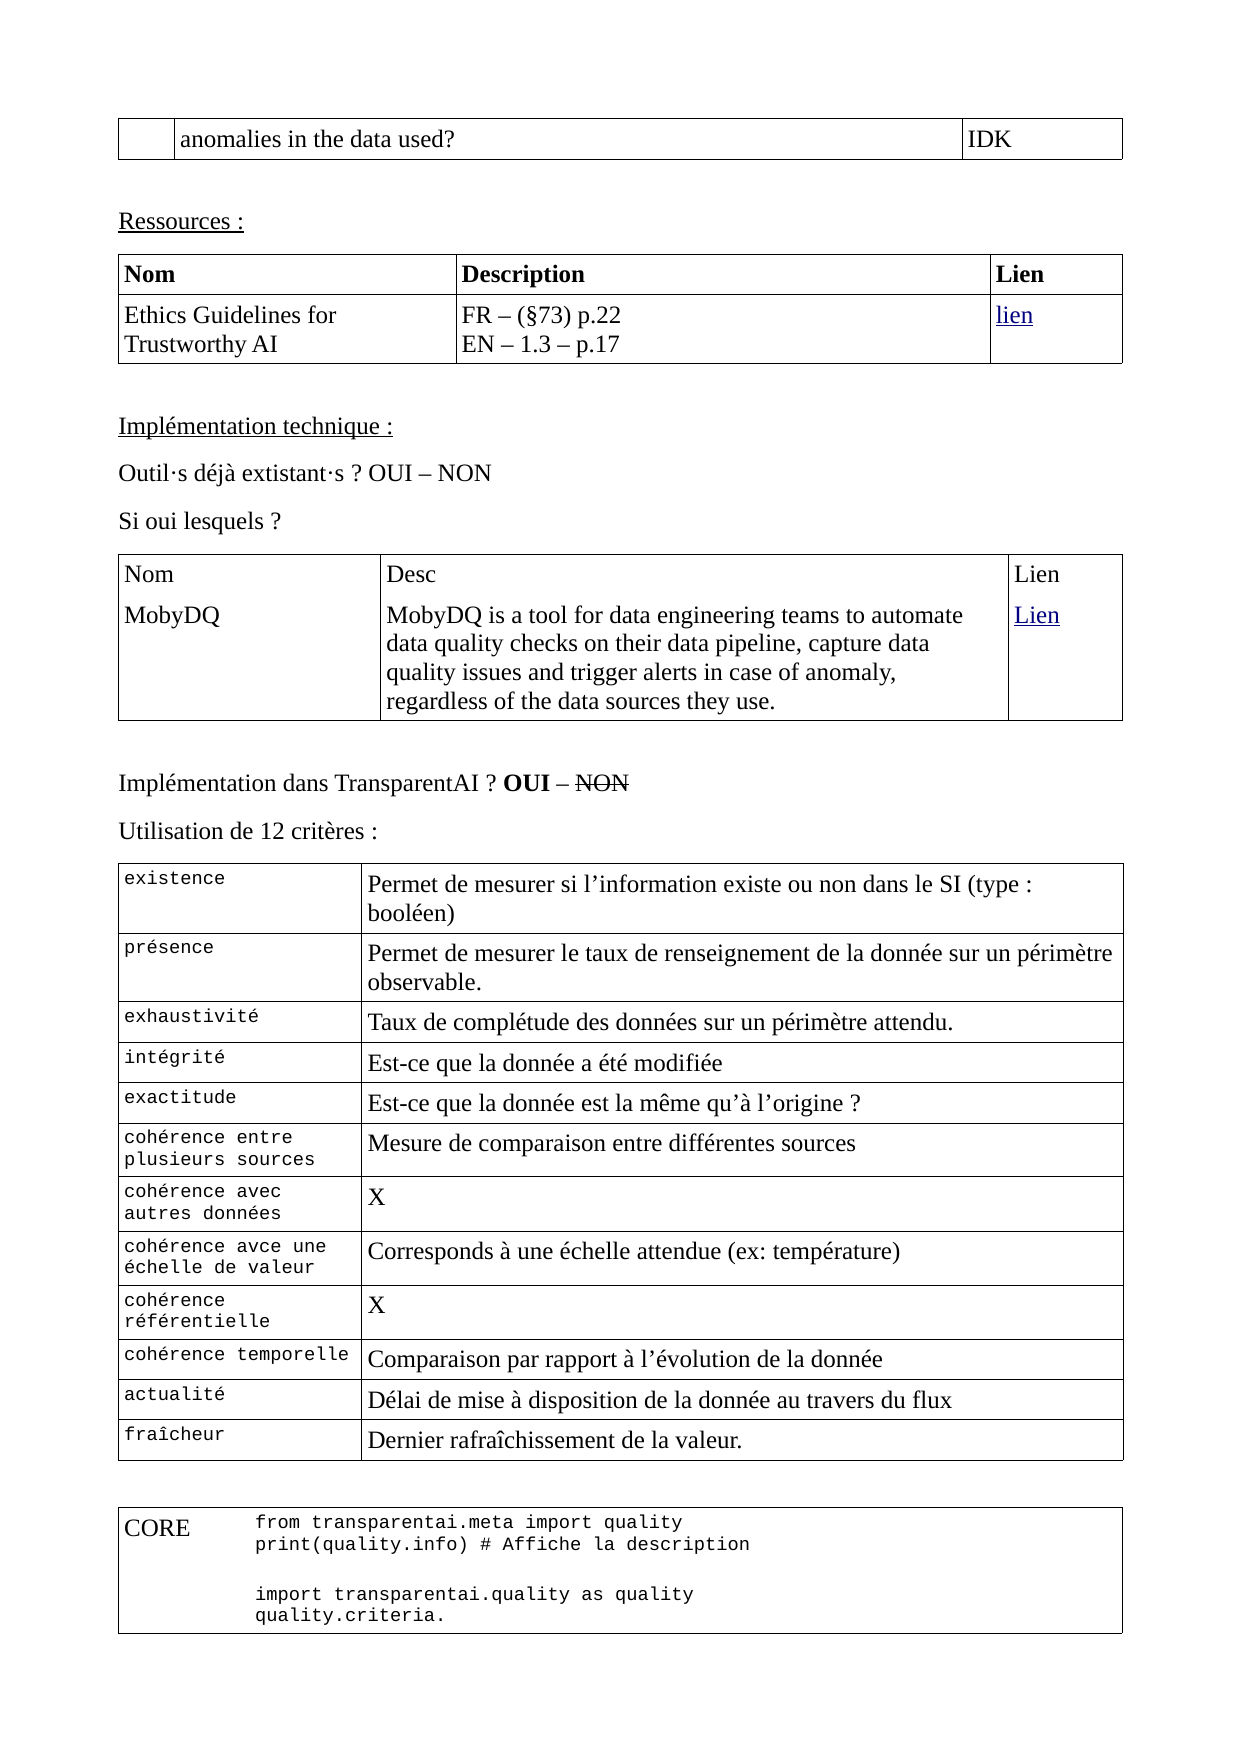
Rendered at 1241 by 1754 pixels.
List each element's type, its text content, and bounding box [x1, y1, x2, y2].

table_cell exhaustivité [119, 1002, 361, 1042]
table_header Nom [119, 555, 380, 594]
table_cell Mesure de comparaison entre différentes sources [362, 1124, 1123, 1176]
table_cell Délai de mise à disposition de la donnée au travers du flux [362, 1380, 1123, 1419]
table_cell anomalies in the data used? [175, 119, 962, 158]
text Outil·s déjà extistant·s ? OUI – NON [118, 458, 1122, 487]
text Implémentation technique : [118, 411, 1122, 439]
table_cell X [362, 1177, 1123, 1231]
table_cell FR – (§73) p.22 EN – 1.3 – p.17 [457, 295, 990, 363]
table_cell cohérence référentielle [119, 1286, 361, 1339]
table_header Lien [1009, 555, 1122, 594]
table_cell MobyDQ is a tool for data engineering teams to automate data quality checks on their data pipeline, capture data quality issues and trigger alerts in case of anomaly, regardless of the data sources they use. [381, 594, 1008, 720]
table_cell X [362, 1286, 1123, 1339]
table_cell MobyDQ [119, 594, 380, 720]
text Implémentation dans TransparentAI ? OUI – NON [118, 768, 1122, 797]
table_cell Taux de complétude des données sur un périmètre attendu. [362, 1002, 1123, 1042]
text Utilisation de 12 critères : [118, 816, 1122, 844]
table_cell cohérence avec autres données [119, 1177, 361, 1231]
table_header Description [457, 255, 990, 294]
table_header Permet de mesurer si l’information existe ou non dans le SI (type : booléen) [362, 864, 1123, 932]
text Si oui lesquels ? [118, 506, 1122, 535]
table_cell Est-ce que la donnée est la même qu’à l’origine ? [362, 1083, 1123, 1122]
table_cell exactitude [119, 1083, 361, 1122]
table_cell Corresponds à une échelle attendue (ex: température) [362, 1232, 1123, 1284]
table_cell cohérence avce une échelle de valeur [119, 1232, 361, 1284]
table_cell Lien [1009, 594, 1122, 720]
table_cell Comparaison par rapport à l’évolution de la donnée [362, 1340, 1123, 1379]
table_cell Permet de mesurer le taux de renseignement de la donnée sur un périmètre observable. [362, 934, 1123, 1001]
table_header existence [119, 864, 361, 932]
table_header Lien [991, 255, 1122, 294]
table_header from transparentai.meta import quality print(quality.info) # Affiche la description import transparentai.quality as quality quality.criteria. [249, 1508, 1122, 1633]
table_cell cohérence temporelle [119, 1340, 361, 1379]
table_cell cohérence entre plusieurs sources [119, 1124, 361, 1176]
table_cell Dernier rafraîchissement de la valeur. [362, 1420, 1123, 1459]
table_cell Est-ce que la donnée a été modifiée [362, 1043, 1123, 1082]
table_cell IDK [963, 119, 1122, 158]
table_header CORE [119, 1508, 249, 1633]
table_cell intégrité [119, 1043, 361, 1082]
table_cell actualité [119, 1380, 361, 1419]
table_cell lien [991, 295, 1122, 363]
text Ressources : [118, 206, 1122, 235]
table_cell présence [119, 934, 361, 1001]
table_header Desc [381, 555, 1008, 594]
table_cell [119, 119, 174, 158]
table_header Nom [119, 255, 456, 294]
table_cell fraîcheur [119, 1420, 361, 1459]
table_cell Ethics Guidelines for Trustworthy AI [119, 295, 456, 363]
